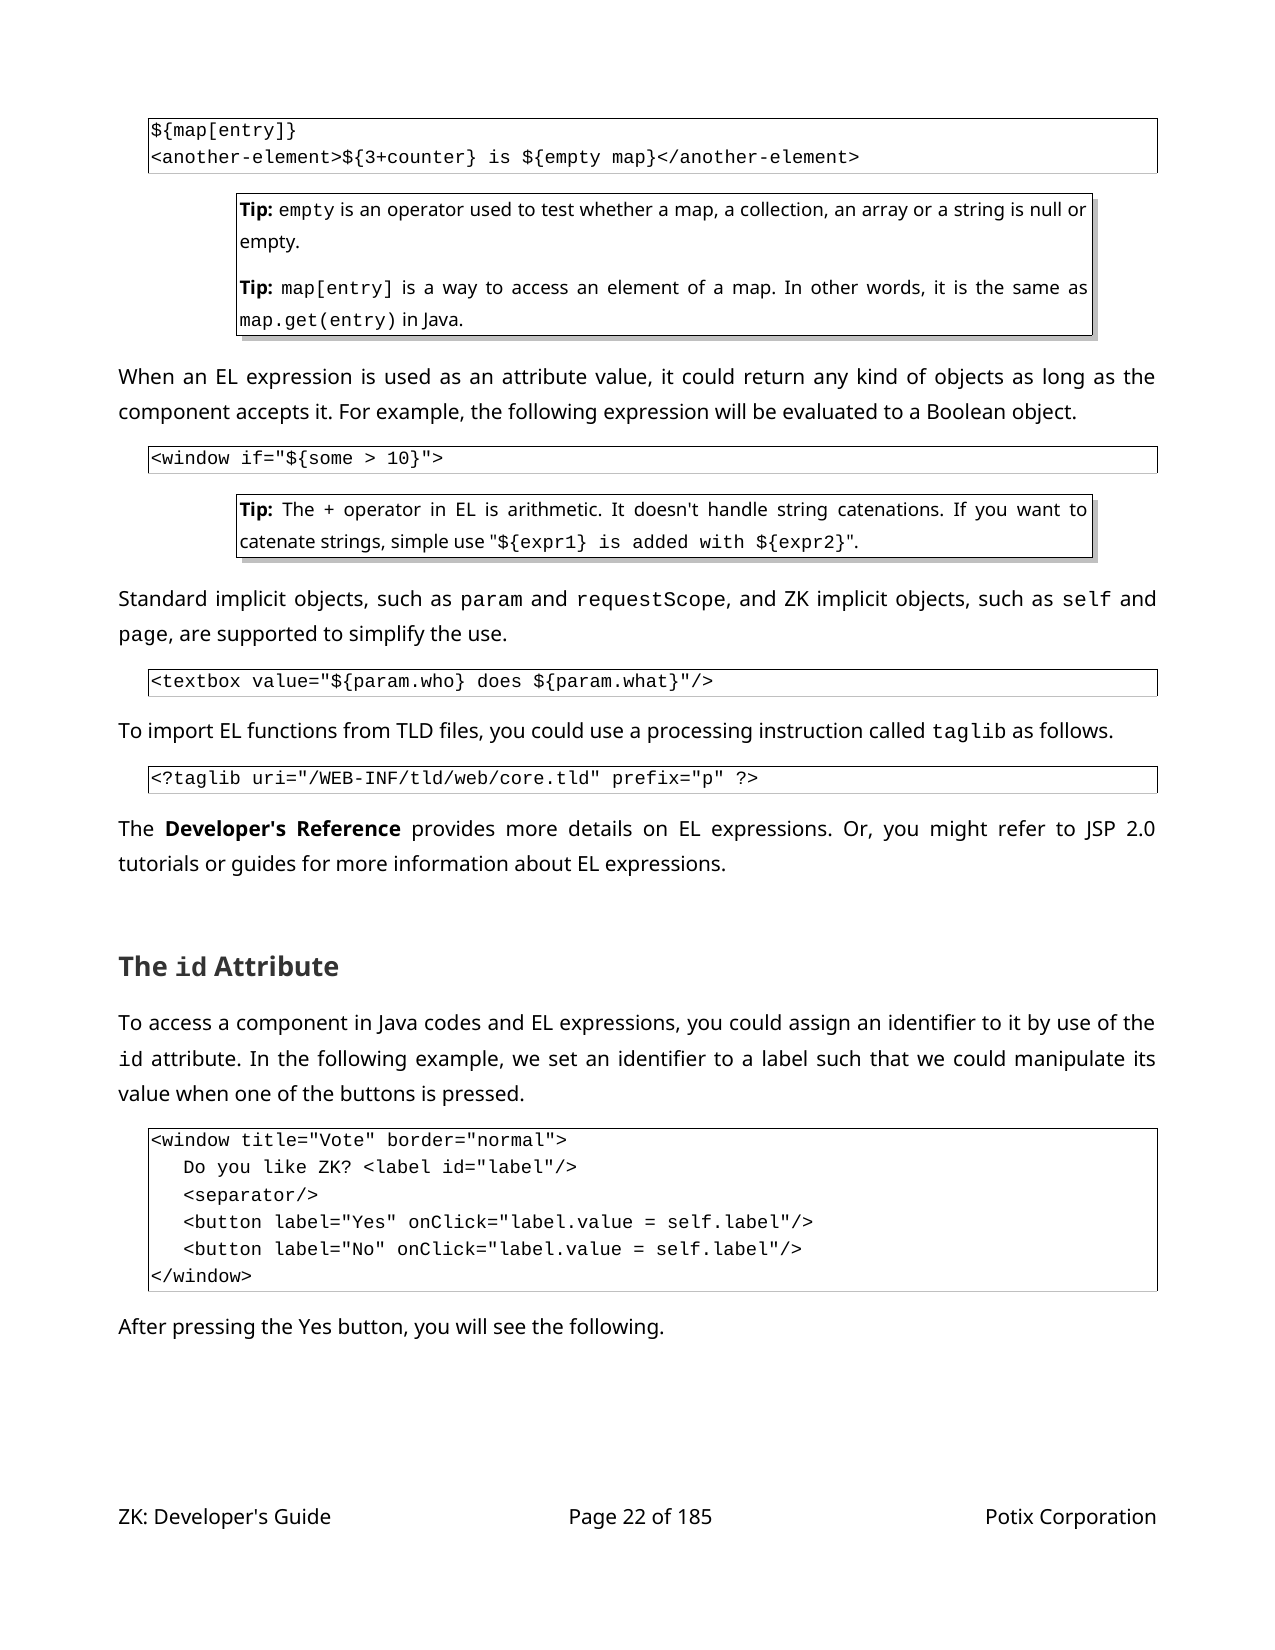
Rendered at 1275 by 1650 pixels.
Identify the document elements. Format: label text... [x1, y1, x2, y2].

text The Developer's Reference provides more details on EL expressions. Or, you might refer to JSP 2.0 tutorials or guides for more information about EL expressions. [118, 814, 1157, 877]
text <button label="Yes" onClick="label.value = self.label"/> [149, 1209, 1157, 1234]
text </window> [149, 1264, 1157, 1291]
text <button label="No" onClick="label.value = self.label"/> [149, 1237, 1157, 1261]
text <?taglib uri="/WEB-INF/tld/web/core.tld" prefix="p" ?> [149, 767, 1157, 793]
text <window if="${some > 10}"> [149, 447, 1157, 473]
text Do you like ZK? <label id="label"/> [149, 1155, 1157, 1179]
text To import EL functions from TLD files, you could use a processing instruction called taglib as follows. [118, 717, 1157, 745]
text <window title="Vote" border="normal"> [149, 1129, 1157, 1152]
text <textbox value="${param.who} does ${param.what}"/> [149, 670, 1157, 696]
text Standard implicit objects, such as param and requestScope, and ZK implicit objects, such as self and page, are supported to simplify the use. [118, 584, 1157, 648]
text Tip: map[entry] is a way to access an element of a map. In other words, it is the same as map.get(entry) in Java. [237, 271, 1092, 335]
text Tip: The + operator in EL is arithmetic. It doesn't handle string catenations. If you want to catenate strings, simple use "${expr1} is added with ${expr2}". [237, 495, 1092, 557]
text To access a component in Java codes and EL expressions, you could assign an identifier to it by use of the id attribute. In the following example, we set an identifier to a label such that we could manipulate its value when one of the buttons is pressed. [118, 1008, 1157, 1107]
text Tip: empty is an operator used to test whether a map, a collection, an array or a string is null or empty. [237, 194, 1092, 254]
text <separator/> [149, 1182, 1157, 1207]
subtitle The id Attribute [118, 948, 1157, 985]
text After pressing the Yes button, you will see the following. [118, 1312, 1157, 1340]
text ${map[entry]} [149, 119, 1157, 142]
text When an EL expression is used as an attribute value, it could return any kind of objects as long as the component accepts it. For example, the following expression will be evaluated to a Boolean object. [118, 362, 1157, 425]
text <another-element>${3+counter} is ${empty map}</another-element> [149, 145, 1157, 173]
